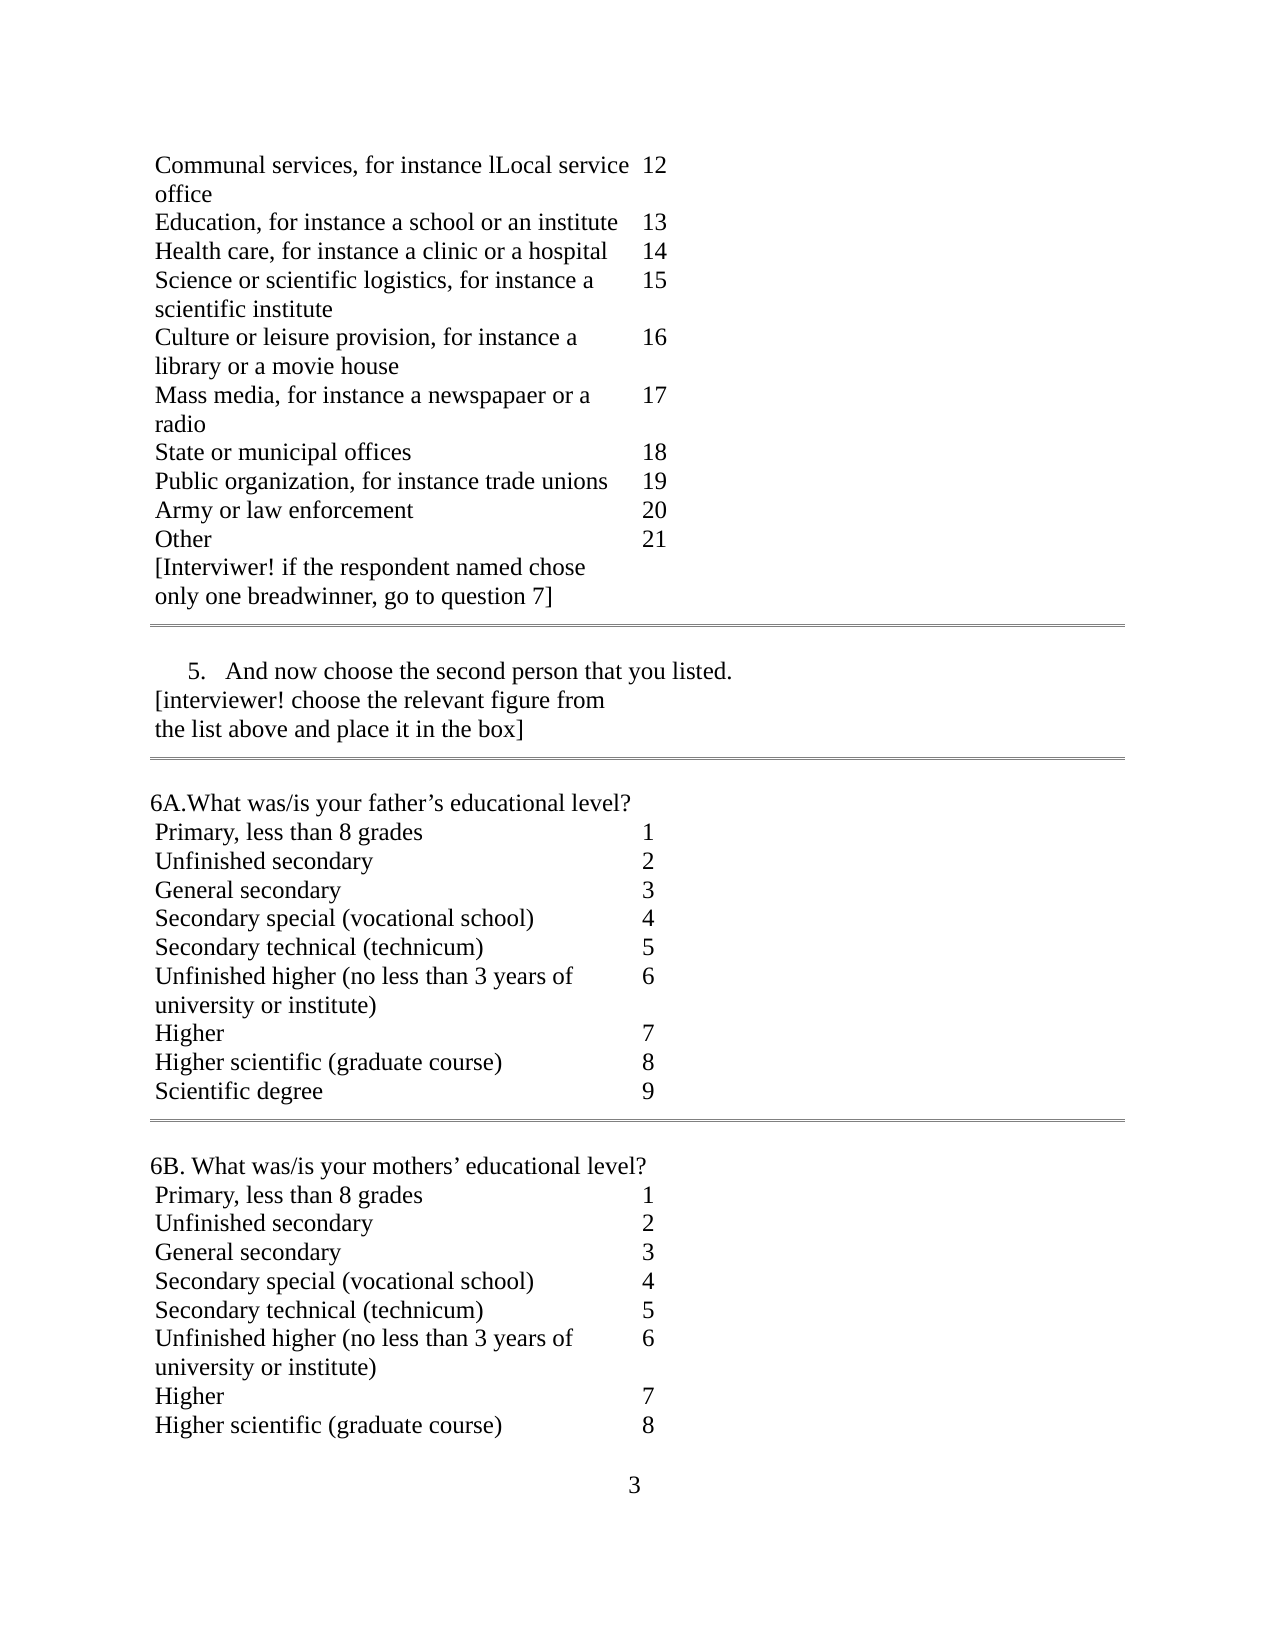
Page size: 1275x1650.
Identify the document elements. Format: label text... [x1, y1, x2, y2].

table_cell Science or scientific logistics, for instance a scientific institute [150, 265, 637, 322]
table_cell 12 [638, 150, 1125, 207]
table_cell Unfinished higher (no less than 3 years of university or institute) [150, 961, 637, 1018]
table_cell 6 [638, 961, 1125, 1018]
table_header [638, 685, 1125, 742]
table_cell 4 [638, 904, 1125, 932]
table_cell Unfinished higher (no less than 3 years of university or institute) [150, 1324, 637, 1381]
list And now choose the second person that you listed. [187, 656, 1125, 685]
table_cell Secondary technical (technicum) [150, 932, 637, 961]
table_cell 6 [638, 1324, 1125, 1381]
table_cell 21 [638, 524, 1125, 552]
table_cell 5 [638, 1295, 1125, 1323]
table_header Primary, less than 8 grades [150, 817, 637, 846]
table_cell 5 [638, 932, 1125, 961]
table_cell Unfinished secondary [150, 1209, 637, 1237]
table_cell 13 [638, 208, 1125, 236]
table_cell Higher scientific (graduate course) [150, 1047, 637, 1076]
table_cell 9 [638, 1076, 1125, 1105]
table_cell General secondary [150, 1237, 637, 1266]
table_cell 8 [638, 1410, 1125, 1438]
table_cell Unfinished secondary [150, 846, 637, 875]
table_cell State or municipal offices [150, 438, 637, 466]
table_header 1 [638, 817, 1125, 846]
table_header [interviewer! choose the relevant figure from the list above and place it in the box] [150, 685, 637, 742]
table_cell 3 [638, 1237, 1125, 1266]
table_cell Higher [150, 1381, 637, 1410]
table_cell Mass media, for instance a newspapaer or a radio [150, 380, 637, 437]
table_cell 19 [638, 466, 1125, 495]
table_cell Culture or leisure provision, for instance a library or a movie house [150, 323, 637, 380]
table_cell 15 [638, 265, 1125, 322]
table_cell 7 [638, 1019, 1125, 1047]
table_cell Secondary technical (technicum) [150, 1295, 637, 1323]
table_cell General secondary [150, 875, 637, 903]
table_cell 18 [638, 438, 1125, 466]
table_cell [638, 553, 1125, 610]
table_cell 16 [638, 323, 1125, 380]
table_cell 14 [638, 236, 1125, 265]
table_cell Secondary special (vocational school) [150, 1266, 637, 1295]
table_header 1 [638, 1180, 1125, 1208]
table_cell 8 [638, 1047, 1125, 1076]
table_cell Education, for instance a school or an institute [150, 208, 637, 236]
table_cell 2 [638, 846, 1125, 875]
table_cell Public organization, for instance trade unions [150, 466, 637, 495]
table_cell Other [150, 524, 637, 552]
table_cell Secondary special (vocational school) [150, 904, 637, 932]
table_cell 20 [638, 495, 1125, 524]
table_cell 3 [638, 875, 1125, 903]
table_cell Army or law enforcement [150, 495, 637, 524]
text 6B. What was/is your mothers’ educational level? [150, 1151, 1125, 1180]
table_cell 2 [638, 1209, 1125, 1237]
table_cell Scientific degree [150, 1076, 637, 1105]
table_cell 4 [638, 1266, 1125, 1295]
table_cell 7 [638, 1381, 1125, 1410]
table_cell Communal services, for instance lLocal service office [150, 150, 637, 207]
table_cell Health care, for instance a clinic or a hospital [150, 236, 637, 265]
text 6A.What was/is your father’s educational level? [150, 788, 1125, 817]
table_cell Higher scientific (graduate course) [150, 1410, 637, 1438]
table_cell [Interviwer! if the respondent named chose only one breadwinner, go to question 7] [150, 553, 637, 610]
table_cell 17 [638, 380, 1125, 437]
table_header Primary, less than 8 grades [150, 1180, 637, 1208]
table_cell Higher [150, 1019, 637, 1047]
